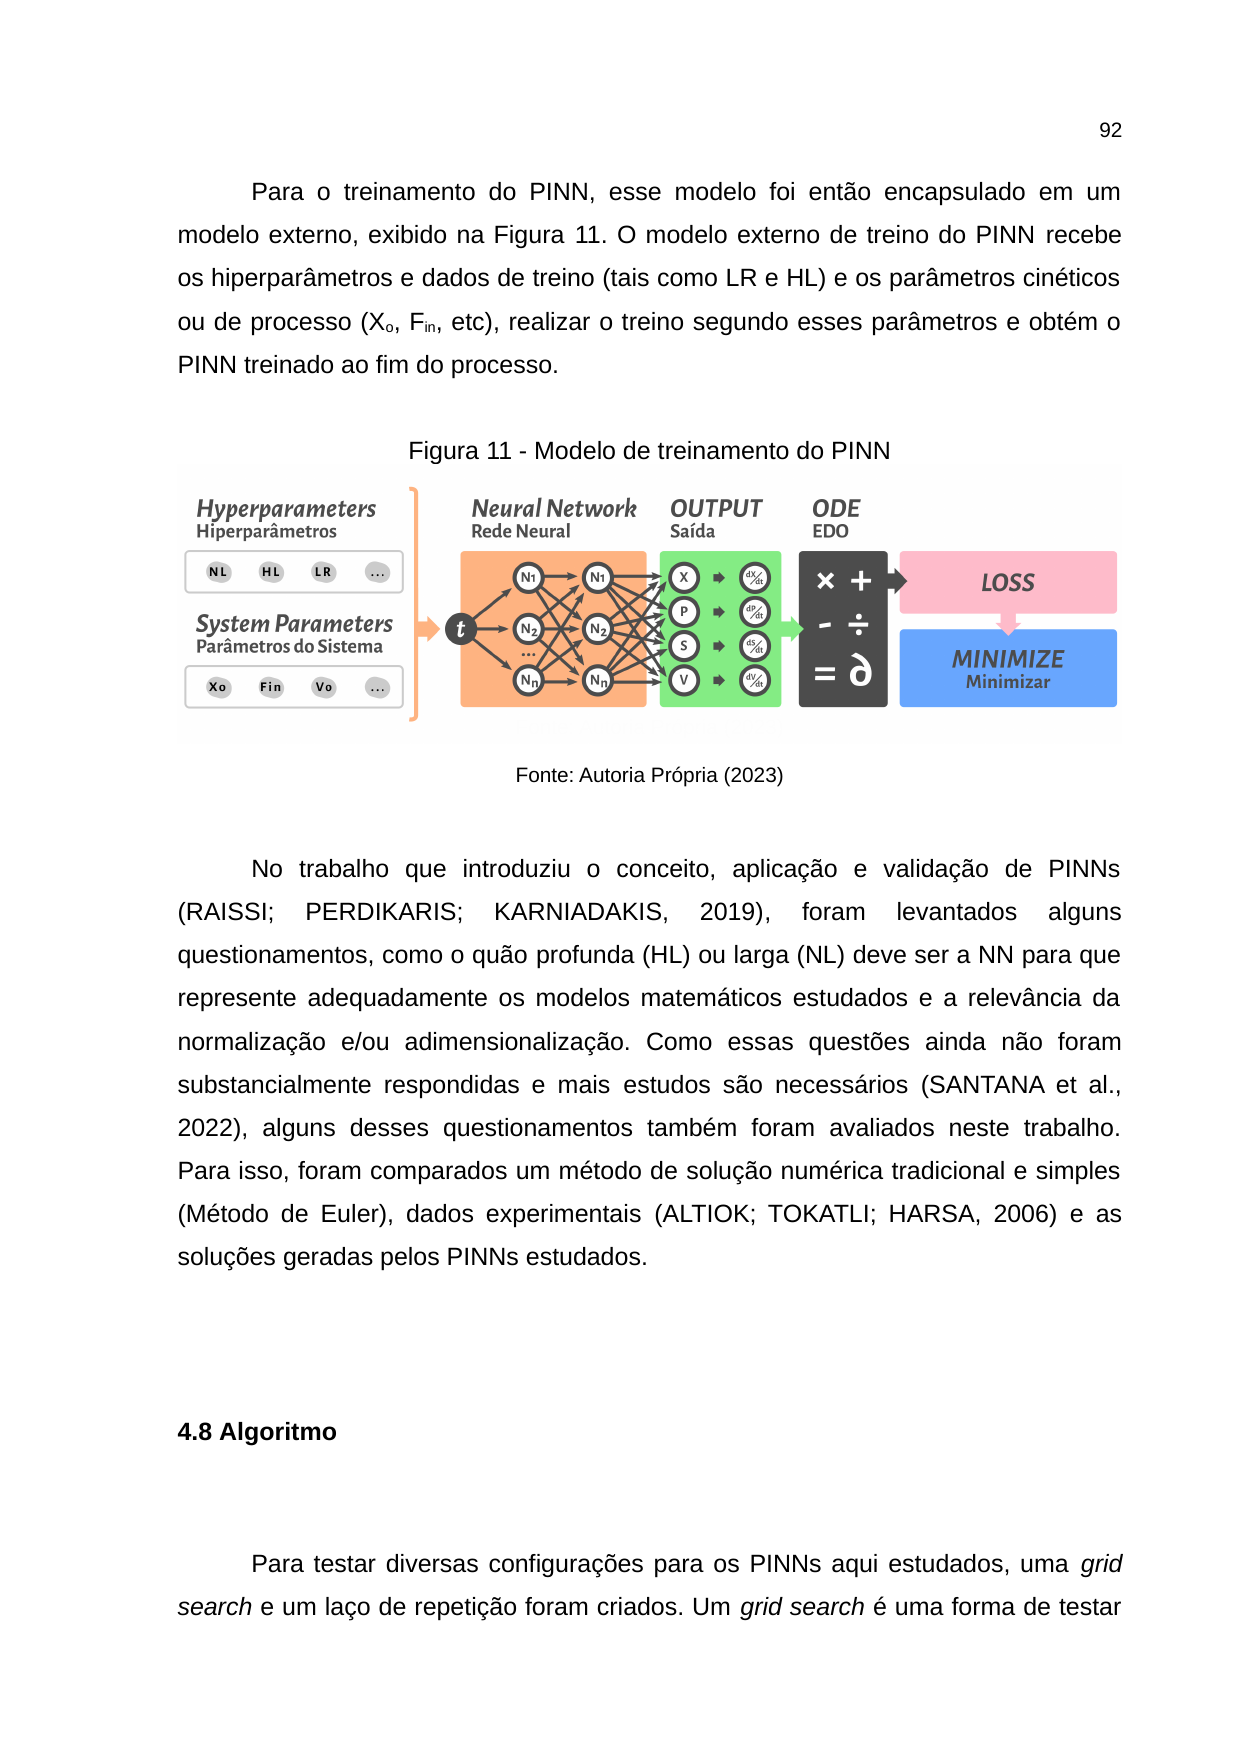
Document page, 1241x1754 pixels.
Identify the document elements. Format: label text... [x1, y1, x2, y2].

picture [177, 464, 1123, 744]
text Fonte: Autoria Própria (2023) [177, 763, 1122, 787]
text No trabalho que introduziu o conceito, aplicação e validação de PINNs (RAISSI; PERDIKARIS; KARNIADAKIS, 2019), foram levantados alguns questionamentos, como o quão profunda (HL) ou larga (NL) deve ser a NN para que represente adequadamente os modelos matemáticos estudados e a relevância da normalização e/ou adimensionalização. Como essas questões ainda não foram substancialmente respondidas e mais estudos são necessários (SANTANA et al., 2022), alguns desses questionamentos também foram avaliados neste trabalho. Para isso, foram comparados um método de solução numérica tradicional e simples (Método de Euler), dados experimentais (ALTIOK; TOKATLI; HARSA, 2006) e as soluções geradas pelos PINNs estudados. [177, 854, 1122, 1271]
text Figura 11 - Modelo de treinamento do PINN [177, 436, 1122, 464]
subtitle Algoritmo [177, 1417, 1122, 1446]
text Para o treinamento do PINN, esse modelo foi então encapsulado em um modelo externo, exibido na Figura 11. O modelo externo de treino do PINN recebe os hiperparâmetros e dados de treino (tais como LR e HL) e os parâmetros cinéticos ou de processo (Xo, Fin, etc), realizar o treino segundo esses parâmetros e obtém o PINN treinado ao fim do processo. [177, 177, 1122, 378]
text Para testar diversas configurações para os PINNs aqui estudados, uma grid search e um laço de repetição foram criados. Um grid search é uma forma de testar [177, 1548, 1122, 1620]
